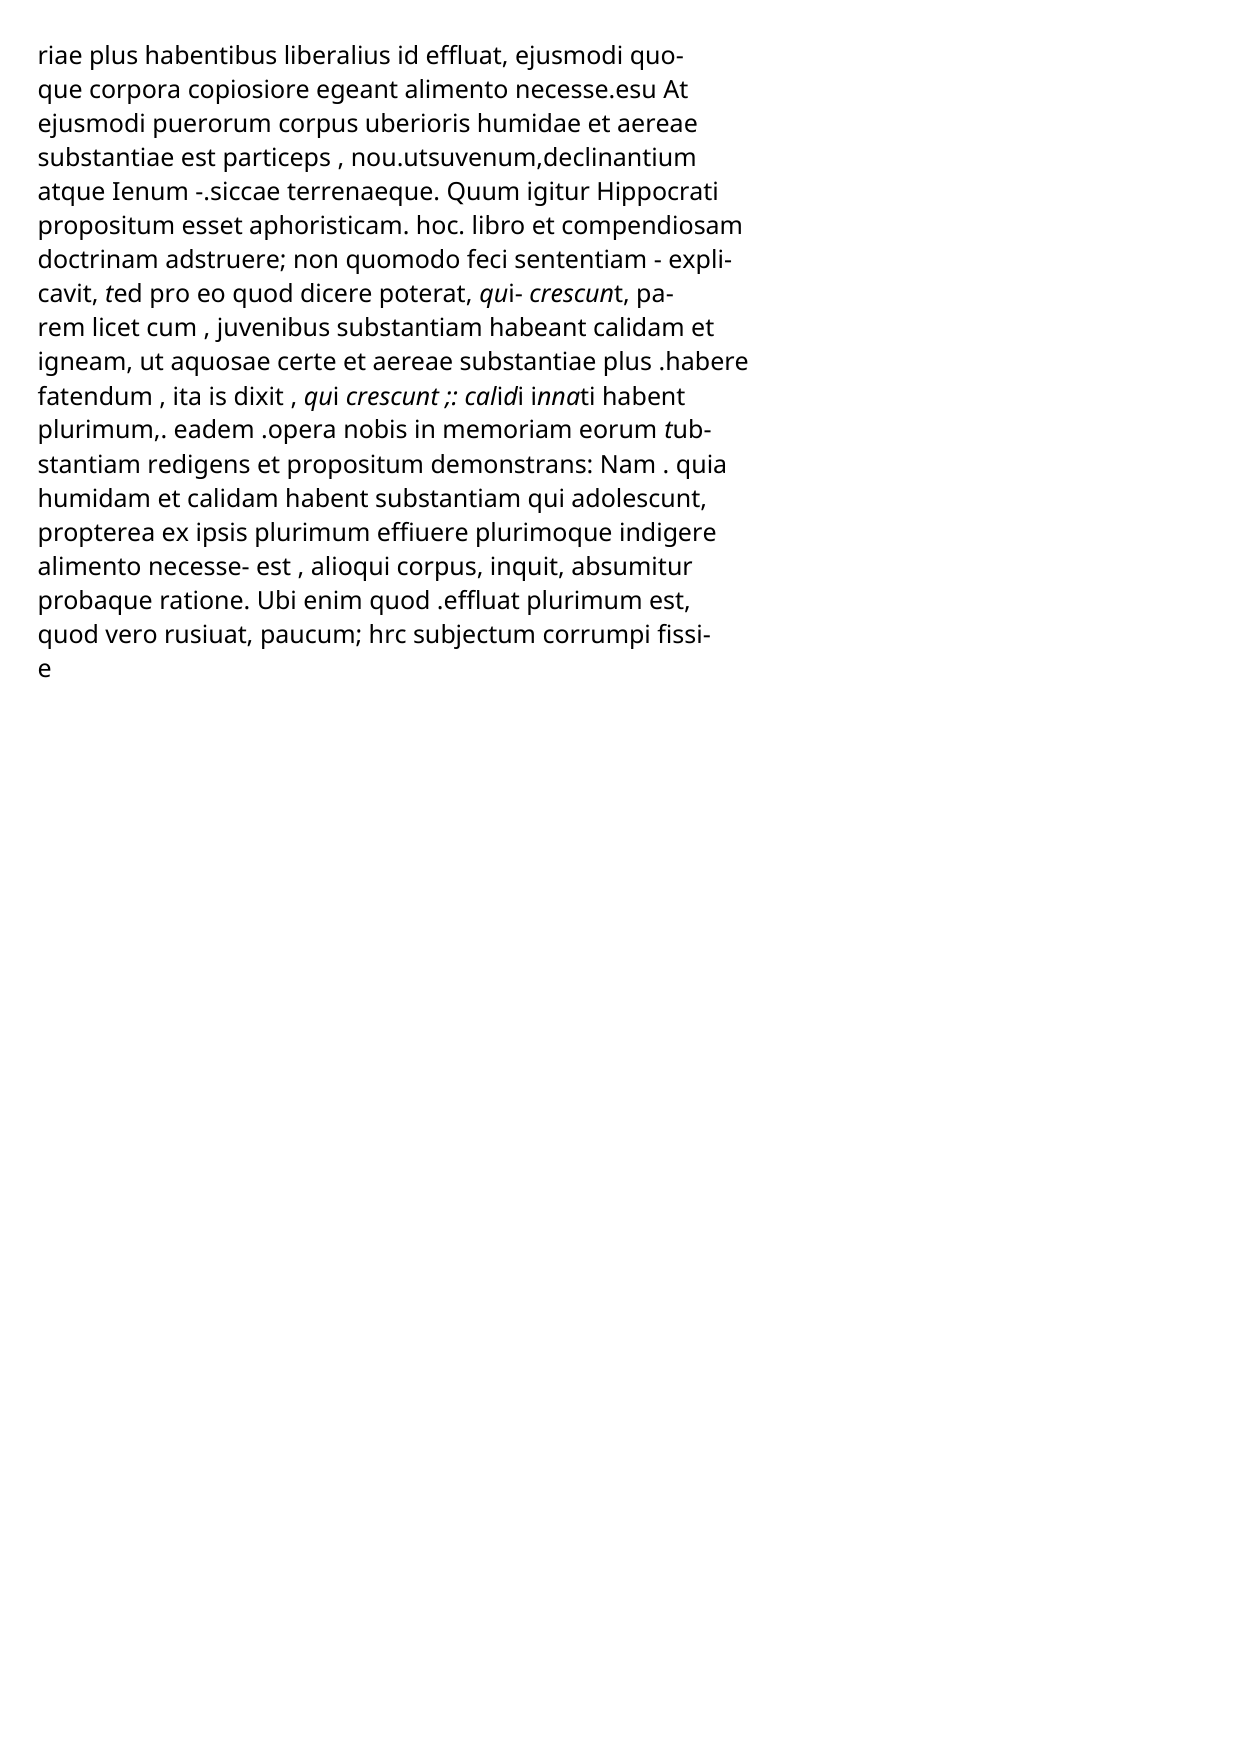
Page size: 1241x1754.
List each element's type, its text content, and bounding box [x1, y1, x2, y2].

text riae plus habentibus liberalius id effluat, ejusmodi quo- que corpora copiosiore egeant alimento necesse.esu At ejusmodi puerorum corpus uberioris humidae et aereae substantiae est particeps , nou.utsuvenum,declinantium atque Ienum -.siccae terrenaeque. Quum igitur Hippocrati propositum esset aphoristicam. hoc. libro et compendiosam doctrinam adstruere; non quomodo feci sententiam - expli- cavit, ted pro eo quod dicere poterat, qui- crescunt, pa- rem licet cum , juvenibus substantiam habeant calidam et igneam, ut aquosae certe et aereae substantiae plus .habere fatendum , ita is dixit , qui crescunt ;: calidi innati habent plurimum,. eadem .opera nobis in memoriam eorum tub- stantiam redigens et propositum demonstrans: Nam . quia humidam et calidam habent substantiam qui adolescunt, propterea ex ipsis plurimum effiuere plurimoque indigere alimento necesse- est , alioqui corpus, inquit, absumitur probaque ratione. Ubi enim quod .effluat plurimum est, quod vero rusiuat, paucum; hrc subjectum corrumpi fissi- e [37, 37, 1203, 685]
